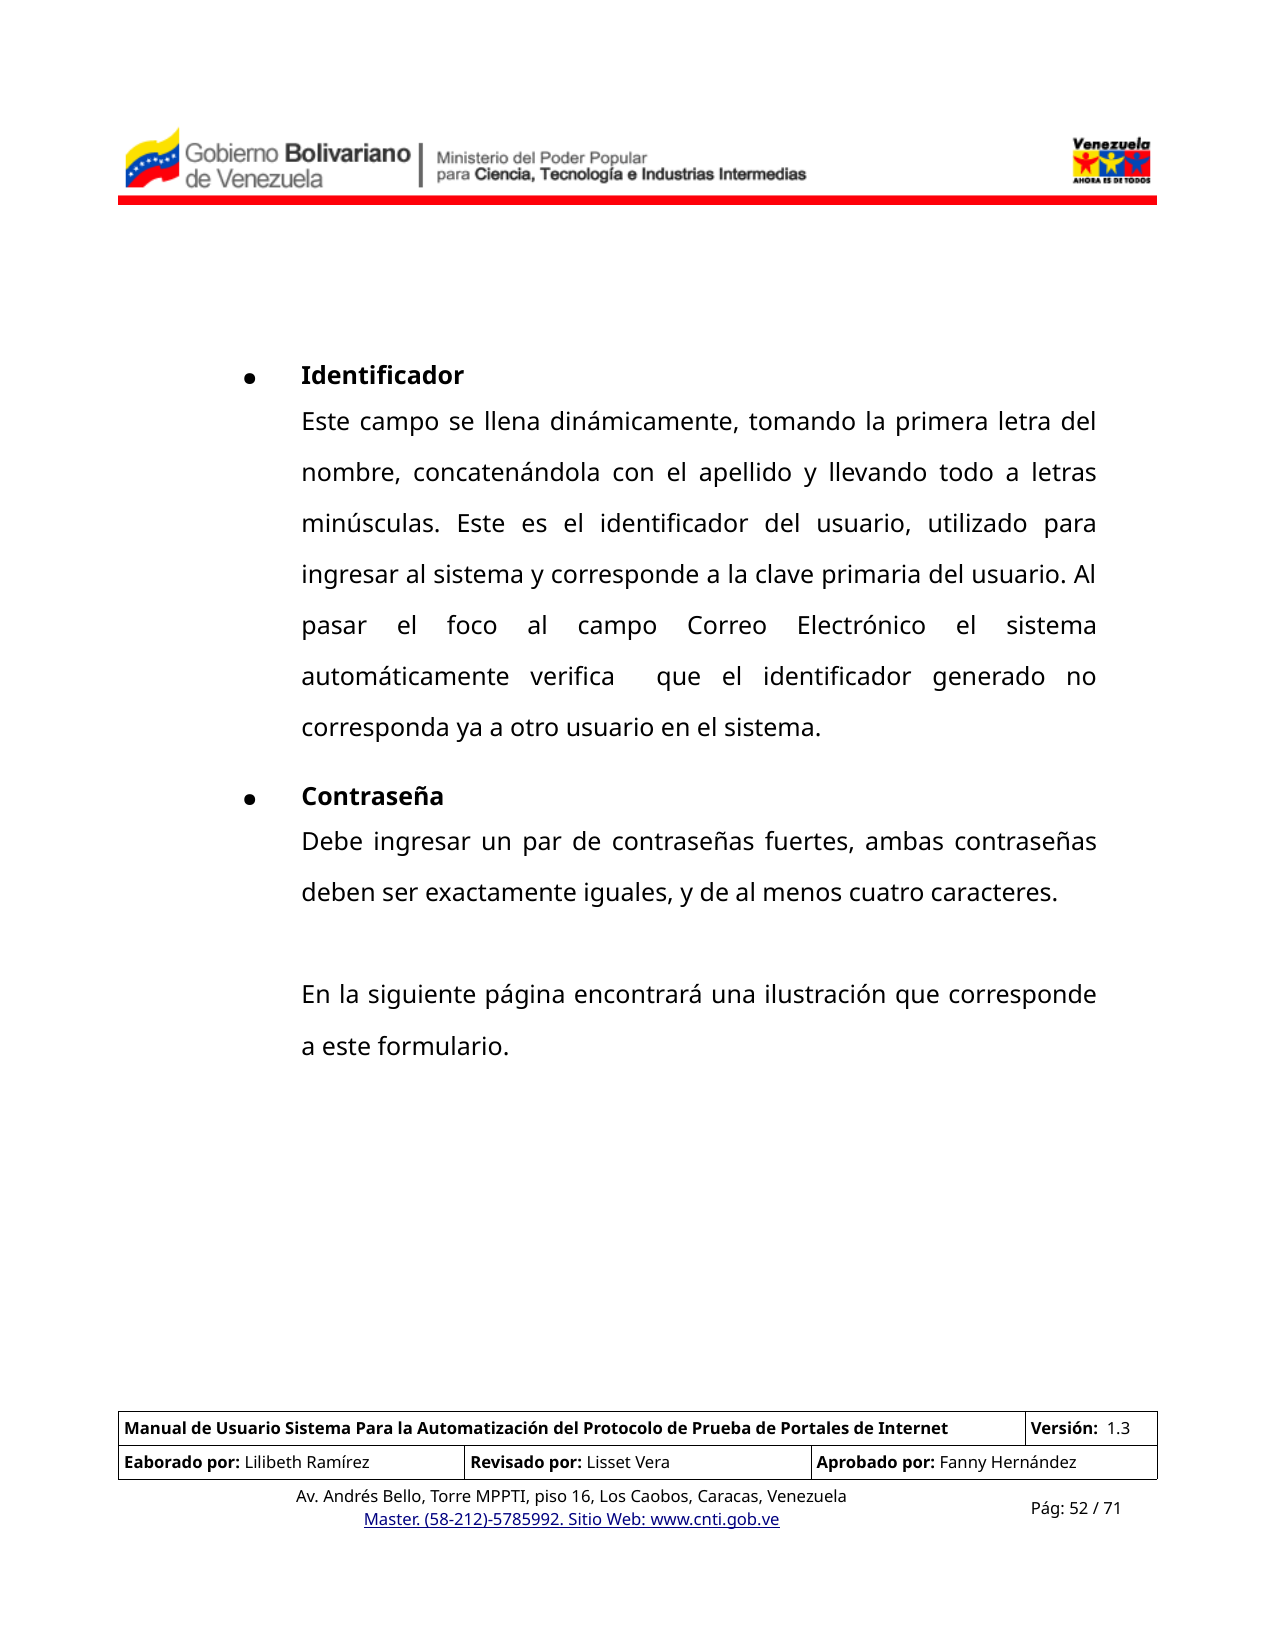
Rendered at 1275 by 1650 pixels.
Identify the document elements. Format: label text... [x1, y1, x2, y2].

text Debe ingresar un par de contraseñas fuertes, ambas contraseñas deben ser exactamente iguales, y de al menos cuatro caracteres. [301, 824, 1098, 909]
subtitle Identificador [242, 357, 1157, 391]
text En la siguiente página encontrará una ilustración que corresponde a este formulario. [301, 977, 1098, 1062]
subtitle Contraseña [242, 778, 1157, 812]
picture [118, 119, 1157, 205]
text Este campo se llena dinámicamente, tomando la primera letra del nombre, concatenándola con el apellido y llevando todo a letras minúsculas. Este es el identificador del usuario, utilizado para ingresar al sistema y corresponde a la clave primaria del usuario. Al pasar el foco al campo Correo Electrónico el sistema automáticamente verifica que el identificador generado no corresponda ya a otro usuario en el sistema. [301, 403, 1098, 743]
